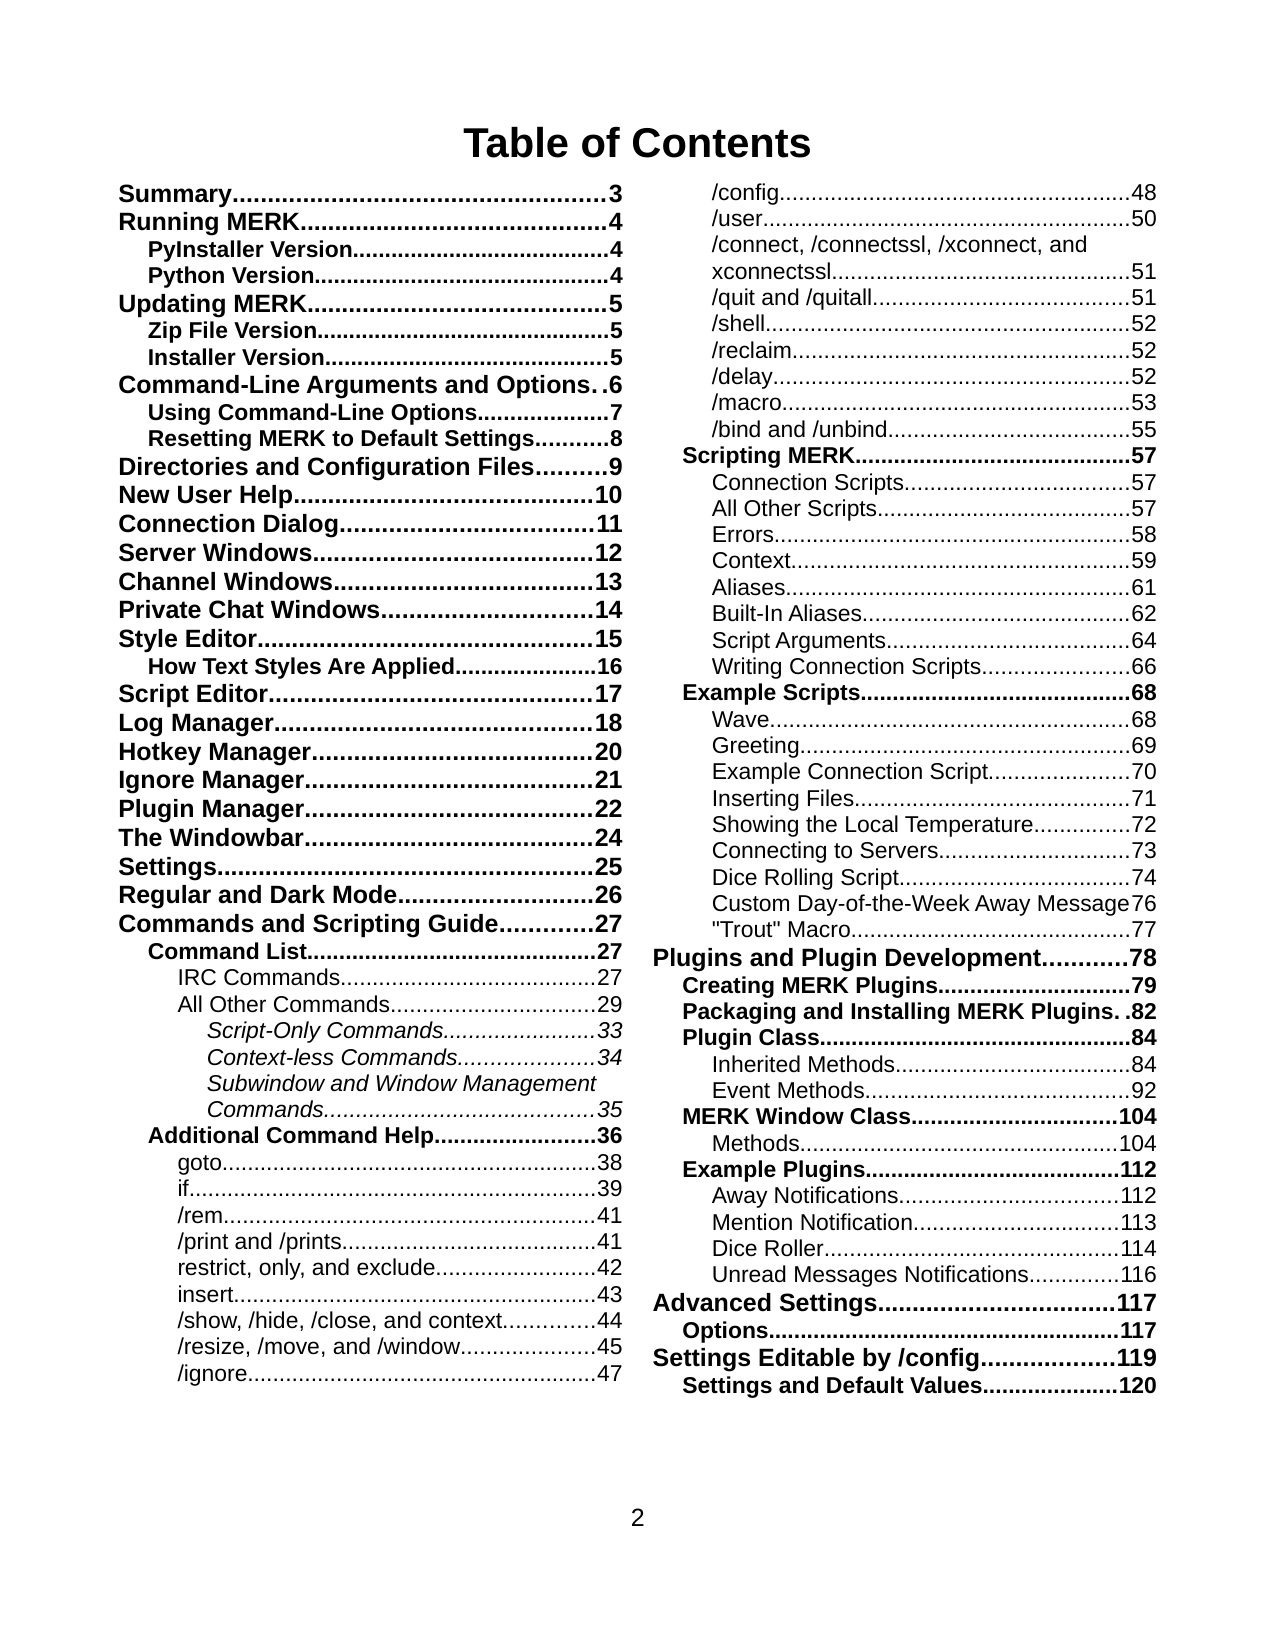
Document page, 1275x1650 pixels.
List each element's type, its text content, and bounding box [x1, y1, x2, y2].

text /connect, /connectssl, /xconnect, and xconnectssl 51 [712, 231, 1157, 284]
text Using Command-Line Options 7 [148, 399, 622, 425]
text Connecting to Servers 73 [712, 837, 1157, 864]
text /reclaim 52 [712, 337, 1157, 363]
text Packaging and Installing MERK Plugins 82 [682, 998, 1157, 1024]
text Example Connection Script 70 [712, 758, 1157, 785]
text Channel Windows 13 [118, 567, 622, 595]
text Options 117 [682, 1317, 1157, 1343]
text Connection Dialog 11 [118, 509, 622, 538]
text Inserting Files 71 [712, 785, 1157, 811]
text Advanced Settings 117 [652, 1288, 1157, 1317]
text Script Arguments 64 [712, 627, 1157, 653]
text restrict, only, and exclude 42 [177, 1254, 622, 1281]
text Server Windows 12 [118, 538, 622, 567]
text Plugins and Plugin Development 78 [652, 943, 1157, 972]
text Command List 27 [148, 938, 622, 964]
text Dice Roller 114 [712, 1235, 1157, 1261]
text PyInstaller Version 4 [148, 236, 622, 262]
text All Other Commands 29 [177, 991, 622, 1017]
text goto 38 [177, 1149, 622, 1175]
text Plugin Manager 22 [118, 794, 622, 823]
text Directories and Configuration Files 9 [118, 452, 622, 480]
text Summary 3 [118, 178, 622, 207]
text Settings 25 [118, 852, 622, 881]
text Writing Connection Scripts 66 [712, 653, 1157, 679]
text MERK Window Class 104 [682, 1103, 1157, 1130]
text Connection Scripts 57 [712, 468, 1157, 495]
text Wave 68 [712, 706, 1157, 732]
text Log Manager 18 [118, 708, 622, 737]
text Errors 58 [712, 521, 1157, 547]
text Python Version 4 [148, 262, 622, 289]
text The Windowbar 24 [118, 823, 622, 852]
text Zip File Version 5 [148, 317, 622, 344]
text Script Editor 17 [118, 679, 622, 708]
text /ignore 47 [177, 1360, 622, 1386]
text if 39 [177, 1175, 622, 1202]
text Showing the Local Temperature 72 [712, 811, 1157, 837]
text Running MERK 4 [118, 207, 622, 236]
subtitle Table of Contents [118, 118, 1157, 166]
text insert 43 [177, 1281, 622, 1307]
text "Trout" Macro 77 [712, 916, 1157, 943]
text /shell 52 [712, 310, 1157, 337]
text Command-Line Arguments and Options 6 [118, 370, 622, 399]
text Context 59 [712, 547, 1157, 574]
text /rem 41 [177, 1202, 622, 1228]
text Plugin Class 84 [682, 1024, 1157, 1051]
text Built-In Aliases 62 [712, 600, 1157, 627]
text Updating MERK 5 [118, 289, 622, 317]
text Script-Only Commands 33 [207, 1017, 622, 1043]
text Hotkey Manager 20 [118, 737, 622, 766]
text Commands and Scripting Guide 27 [118, 909, 622, 938]
text Example Plugins 112 [682, 1156, 1157, 1182]
text /macro 53 [712, 389, 1157, 416]
text /user 50 [712, 205, 1157, 231]
text IRC Commands 27 [177, 964, 622, 991]
text Methods 104 [712, 1130, 1157, 1156]
text Aliases 61 [712, 574, 1157, 600]
text Resetting MERK to Default Settings 8 [148, 425, 622, 452]
text Private Chat Windows 14 [118, 595, 622, 624]
text /config 48 [712, 178, 1157, 205]
text How Text Styles Are Applied 16 [148, 653, 622, 679]
text Away Notifications 112 [712, 1182, 1157, 1209]
text Installer Version 5 [148, 344, 622, 370]
text /resize, /move, and /window 45 [177, 1333, 622, 1360]
text Example Scripts 68 [682, 679, 1157, 706]
text Style Editor 15 [118, 624, 622, 653]
text Additional Command Help 36 [148, 1122, 622, 1149]
text Custom Day-of-the-Week Away Message 76 [712, 890, 1157, 916]
text Settings and Default Values 120 [682, 1372, 1157, 1398]
text Dice Rolling Script 74 [712, 864, 1157, 890]
text Unread Messages Notifications 116 [712, 1261, 1157, 1288]
text Ignore Manager 21 [118, 766, 622, 794]
text /print and /prints 41 [177, 1228, 622, 1254]
text Creating MERK Plugins 79 [682, 972, 1157, 998]
text Regular and Dark Mode 26 [118, 881, 622, 909]
text All Other Scripts 57 [712, 495, 1157, 521]
text /show, /hide, /close, and context 44 [177, 1307, 622, 1333]
text Settings Editable by /config 119 [652, 1343, 1157, 1372]
text Event Methods 92 [712, 1077, 1157, 1103]
text Subwindow and Window Management Commands 35 [207, 1070, 622, 1122]
text /bind and /unbind 55 [712, 416, 1157, 442]
text Greeting 69 [712, 732, 1157, 758]
text Context-less Commands 34 [207, 1043, 622, 1070]
text New User Help 10 [118, 480, 622, 509]
text Scripting MERK 57 [682, 442, 1157, 468]
text Mention Notification 113 [712, 1209, 1157, 1235]
text /delay 52 [712, 363, 1157, 389]
text /quit and /quitall 51 [712, 284, 1157, 310]
text Inherited Methods 84 [712, 1051, 1157, 1077]
